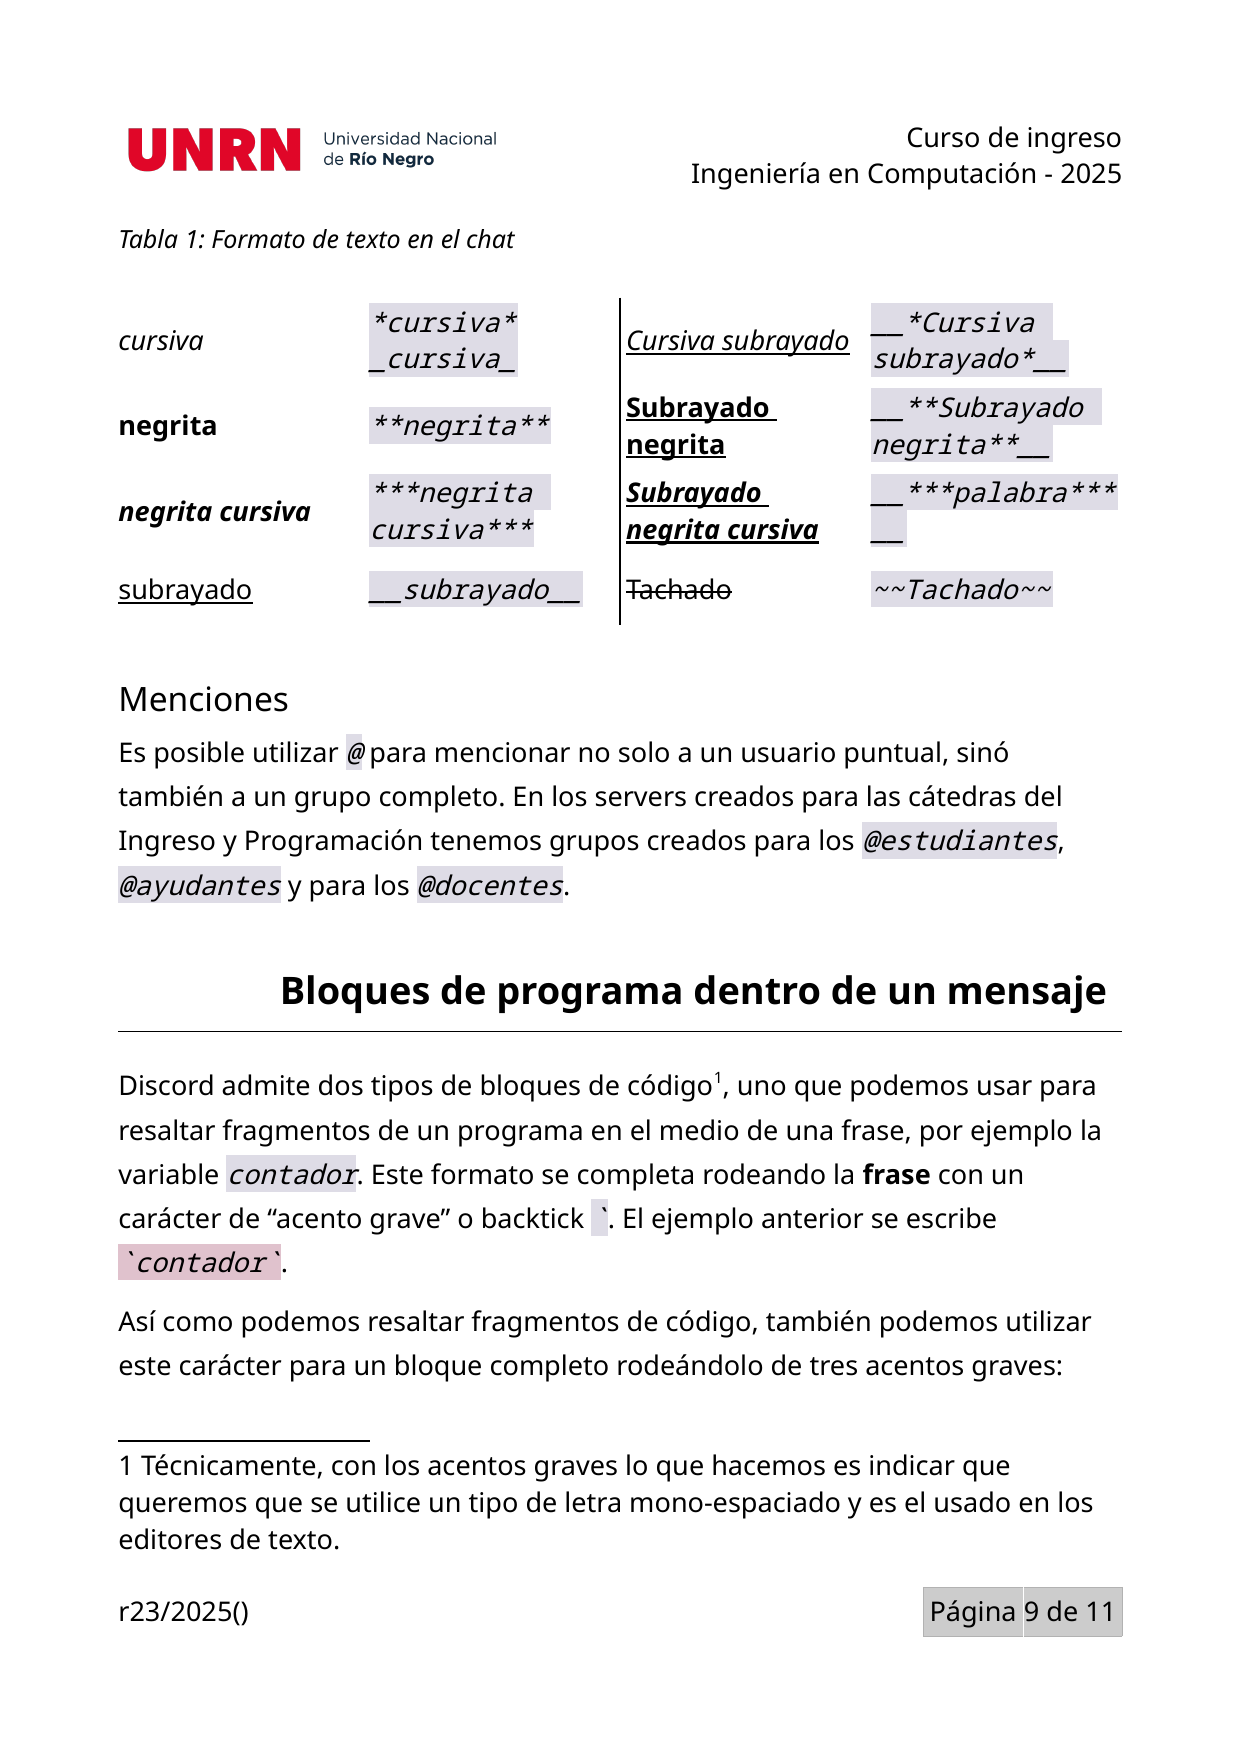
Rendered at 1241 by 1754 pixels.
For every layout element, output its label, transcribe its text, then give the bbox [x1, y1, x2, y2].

table_cell __subrayado__ [369, 553, 619, 625]
text Tabla 1: Formato de texto en el chat [118, 221, 1122, 255]
table_cell negrita [118, 383, 369, 468]
text Es posible utilizar @ para mencionar no solo a un usuario puntual, sinó también a un grupo completo. En los servers creados para las cátedras del Ingreso y Programación tenemos grupos creados para los @estudiantes, @ayudantes y para los @docentes. [118, 733, 1122, 903]
table_cell Subrayado negrita [621, 383, 871, 468]
table_header Cursiva subrayado [621, 298, 871, 383]
table_cell __**Subrayado negrita**__ [871, 383, 1122, 468]
table_cell __***palabra***__ [871, 468, 1122, 553]
picture [118, 118, 505, 180]
text Discord admite dos tipos de bloques de código, uno que podemos usar para resaltar fragmentos de un programa en el medio de una frase, por ejemplo la variable contador. Este formato se completa rodeando la frase con un carácter de “acento grave” o backtick `. El ejemplo anterior se escribe `contador`. [118, 1067, 1122, 1280]
table_cell negrita cursiva [118, 468, 369, 553]
subtitle Menciones [118, 675, 1122, 721]
text Técnicamente, con los acentos graves lo que hacemos es indicar que queremos que se utilice un tipo de letra mono-espaciado y es el usado en los editores de texto. [118, 1447, 1122, 1557]
table_cell ***negrita cursiva*** [369, 468, 619, 553]
table_cell **negrita** [369, 383, 619, 468]
table_cell Subrayado negrita cursiva [621, 468, 871, 553]
table_header *cursiva* _cursiva_ [369, 298, 619, 383]
text Así como podemos resaltar fragmentos de código, también podemos utilizar este carácter para un bloque completo rodeándolo de tres acentos graves: [118, 1302, 1122, 1383]
table_header cursiva [118, 298, 369, 383]
subtitle Bloques de programa dentro de un mensaje [118, 949, 1122, 1031]
table_cell subrayado [118, 553, 369, 625]
table_cell ~~Tachado~~ [871, 553, 1122, 625]
table_header __*Cursiva subrayado*__ [871, 298, 1122, 383]
table_cell Tachado [621, 553, 871, 625]
